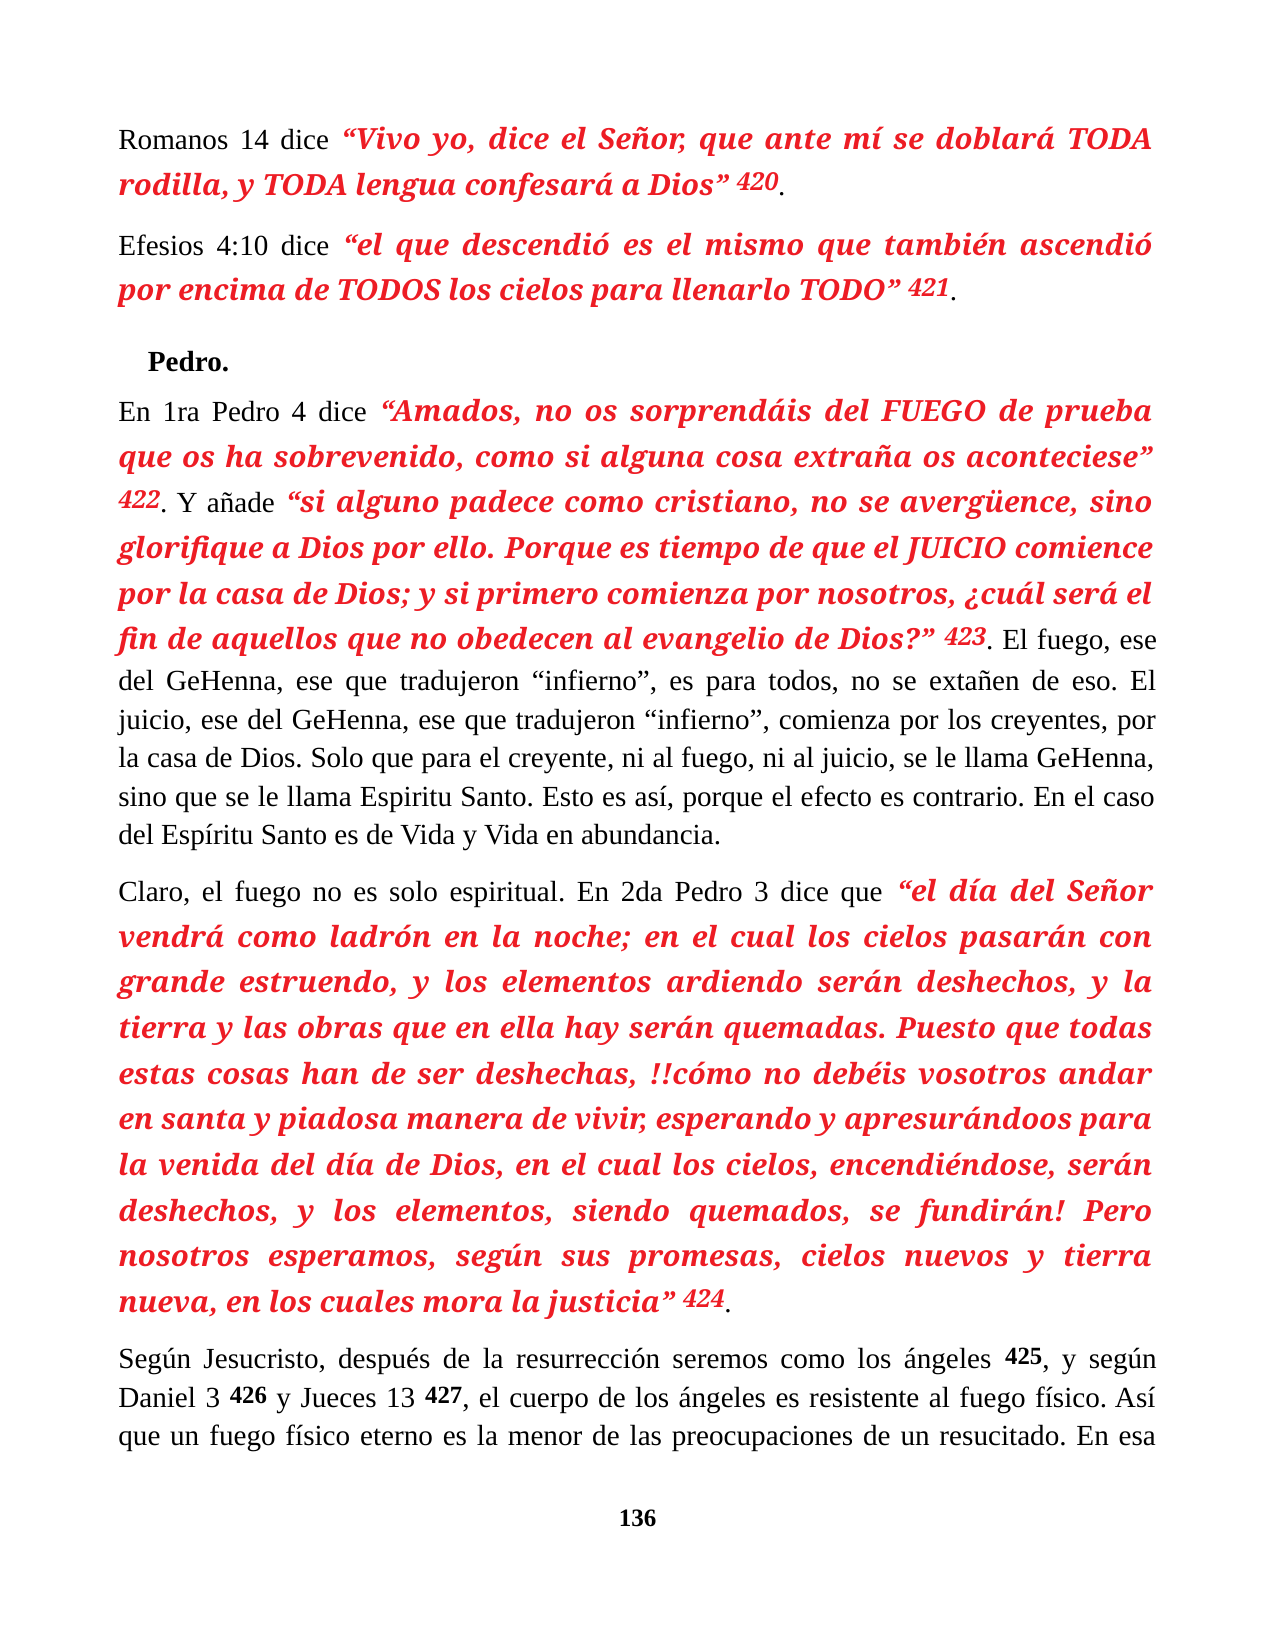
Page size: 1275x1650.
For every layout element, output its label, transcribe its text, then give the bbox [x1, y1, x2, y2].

text Romanos 14 dice “Vivo yo, dice el Señor, que ante mí se doblará TODA rodilla, y TODA lengua confesará a Dios” . [118, 118, 1157, 203]
text En 1ra Pedro 4 dice “Amados, no os sorprendáis del FUEGO de prueba que os ha sobrevenido, como si alguna cosa extraña os aconteciese” . Y añade “si alguno padece como cristiano, no se avergüence, sino glorifique a Dios por ello. Porque es tiempo de que el JUICIO comience por la casa de Dios; y si primero comienza por nosotros, ¿cuál será el fin de aquellos que no obedecen al evangelio de Dios?” . El fuego, ese del GeHenna, ese que tradujeron “infierno”, es para todos, no se extañen de eso. El juicio, ese del GeHenna, ese que tradujeron “infierno”, comienza por los creyentes, por la casa de Dios. Solo que para el creyente, ni al fuego, ni al juicio, se le llama GeHenna, sino que se le llama Espiritu Santo. Esto es así, porque el efecto es contrario. En el caso del Espíritu Santo es de Vida y Vida en abundancia. [118, 390, 1157, 851]
subtitle Pedro. [148, 344, 1157, 378]
text Claro, el fuego no es solo espiritual. En 2da Pedro 3 dice que “el día del Señor vendrá como ladrón en la noche; en el cual los cielos pasarán con grande estruendo, y los elementos ardiendo serán deshechos, y la tierra y las obras que en ella hay serán quemadas. Puesto que todas estas cosas han de ser deshechas, !!cómo no debéis vosotros andar en santa y piadosa manera de vivir, esperando y apresurándoos para la venida del día de Dios, en el cual los cielos, encendiéndose, serán deshechos, y los elementos, siendo quemados, se fundirán! Pero nosotros esperamos, según sus promesas, cielos nuevos y tierra nueva, en los cuales mora la justicia” . [118, 871, 1157, 1321]
text Según Jesucristo, después de la resurrección seremos como los ángeles , y según Daniel 3 y Jueces 13 , el cuerpo de los ángeles es resistente al fuego físico. Así que un fuego físico eterno es la menor de las preocupaciones de un resucitado. En esa [118, 1341, 1157, 1452]
text Efesios 4:10 dice “el que descendió es el mismo que también ascendió por encima de TODOS los cielos para llenarlo TODO” . [118, 224, 1157, 309]
